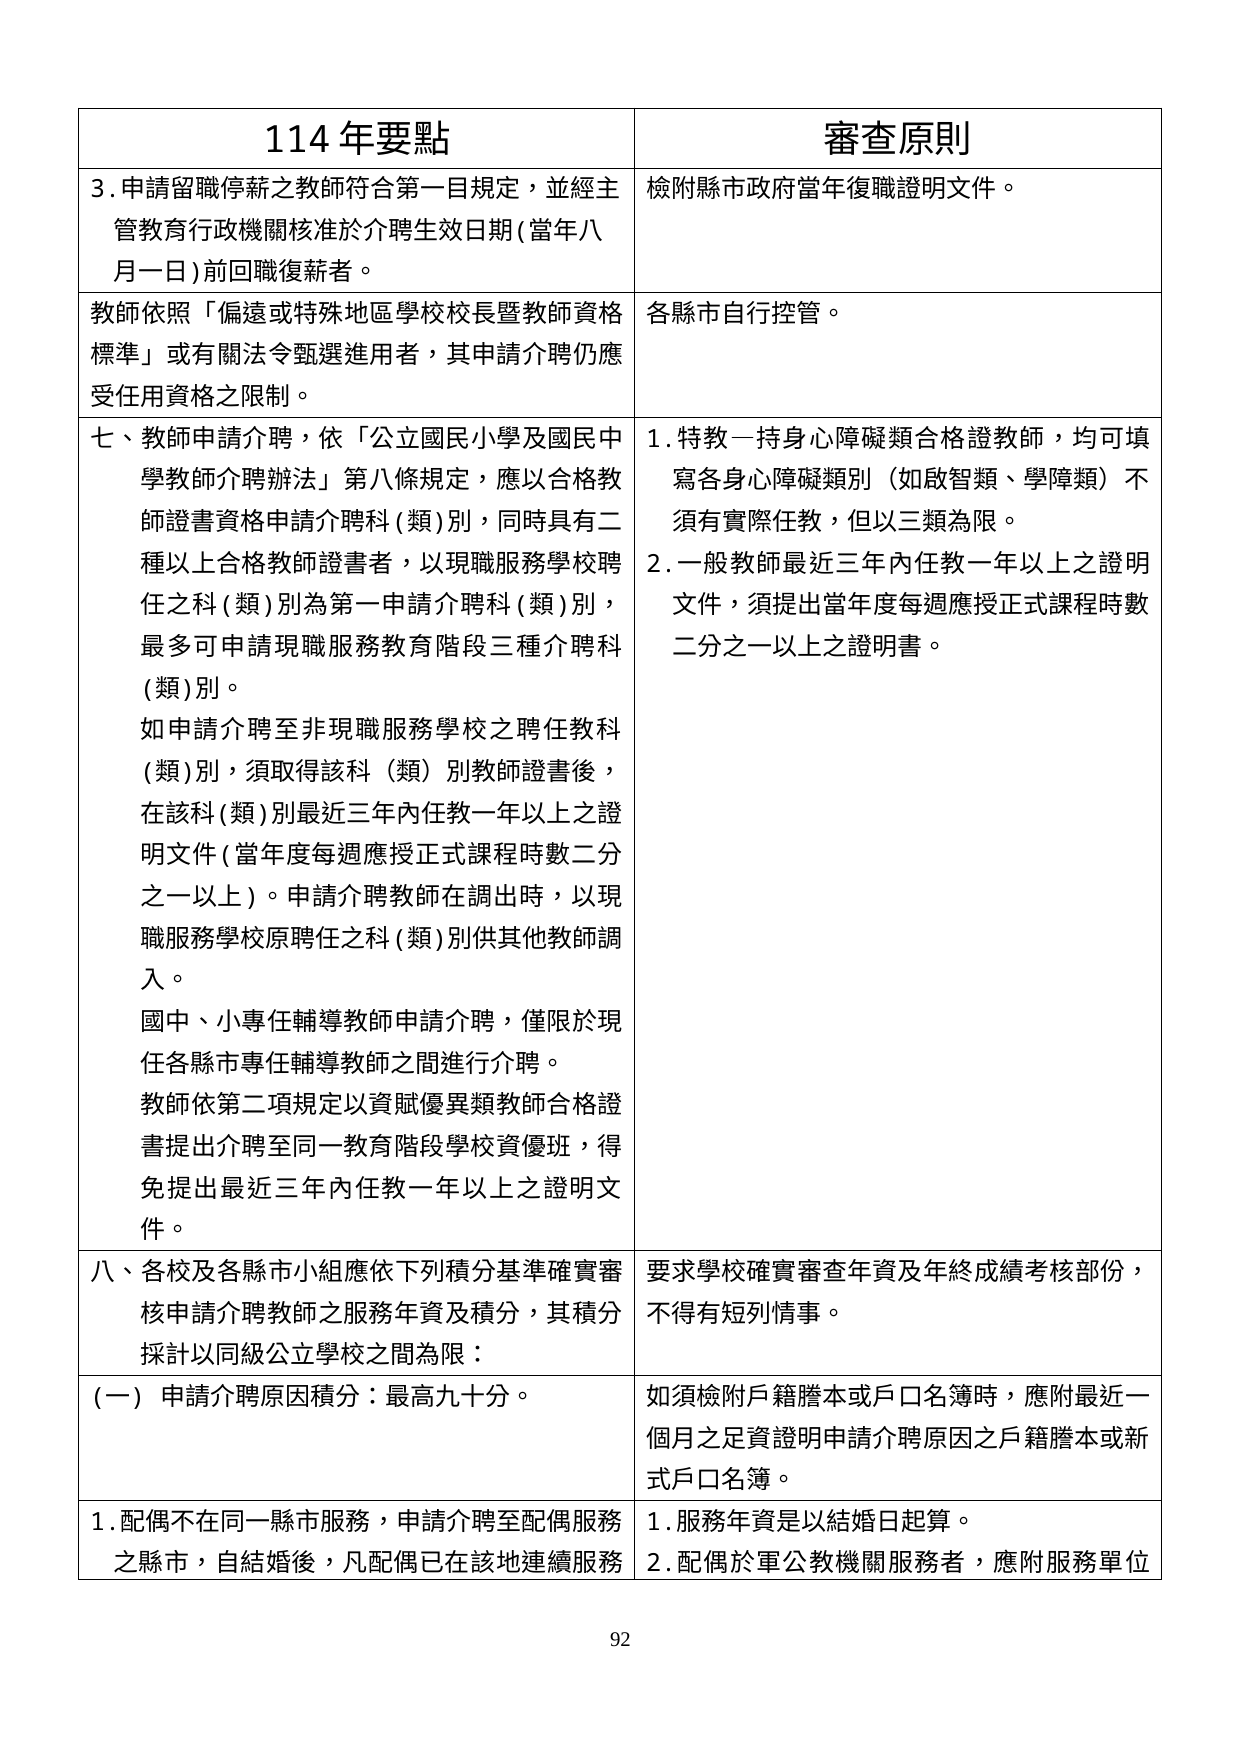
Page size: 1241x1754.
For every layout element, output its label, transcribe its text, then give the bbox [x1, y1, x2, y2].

table_cell 1.特教—持身心障礙類合格證教師，均可填寫各身心障礙類別（如啟智類、學障類）不須有實際任教，但以三類為限。 2.一般教師最近三年內任教一年以上之證明文件，須提出當年度每週應授正式課程時數二分之一以上之證明書。 [635, 418, 1161, 1250]
table_cell 八、各校及各縣市小組應依下列積分基準確實審核申請介聘教師之服務年資及積分，其積分採計以同級公立學校之間為限： [79, 1251, 634, 1375]
table_header 114年要點 [79, 109, 634, 167]
table_cell 要求學校確實審查年資及年終成績考核部份，不得有短列情事。 [635, 1251, 1161, 1375]
table_cell 七、教師申請介聘，依「公立國民小學及國民中學教師介聘辦法」第八條規定，應以合格教師證書資格申請介聘科(類)別，同時具有二種以上合格教師證書者，以現職服務學校聘任之科(類)別為第一申請介聘科(類)別，最多可申請現職服務教育階段三種介聘科(類)別。 如申請介聘至非現職服務學校之聘任教科(類)別，須取得該科（類）別教師證書後，在該科(類)別最近三年內任教一年以上之證明文件(當年度每週應授正式課程時數二分之一以上)。申請介聘教師在調出時，以現職服務學校原聘任之科(類)別供其他教師調入。 國中、小專任輔導教師申請介聘，僅限於現任各縣市專任輔導教師之間進行介聘。 教師依第二項規定以資賦優異類教師合格證書提出介聘至同一教育階段學校資優班，得免提出最近三年內任教一年以上之證明文件。 [79, 418, 634, 1250]
table_cell 各縣市自行控管。 [635, 293, 1161, 417]
table_cell (一) 申請介聘原因積分：最高九十分。 [79, 1376, 634, 1500]
table_cell 檢附縣市政府當年復職證明文件。 [635, 169, 1161, 292]
table_header 審查原則 [635, 109, 1161, 167]
table_cell 1.服務年資是以結婚日起算。 2.配偶於軍公教機關服務者，應附服務單位 [635, 1501, 1161, 1579]
table_cell 3.申請留職停薪之教師符合第一目規定，並經主管教育行政機關核准於介聘生效日期(當年八月一日)前回職復薪者。 [79, 169, 634, 292]
table_cell 教師依照「偏遠或特殊地區學校校長暨教師資格標準」或有關法令甄選進用者，其申請介聘仍應受任用資格之限制。 [79, 293, 634, 417]
table_cell 1.配偶不在同一縣市服務，申請介聘至配偶服務之縣市，自結婚後，凡配偶已在該地連續服務 [79, 1501, 634, 1579]
table_cell 如須檢附戶籍謄本或戶口名簿時，應附最近一個月之足資證明申請介聘原因之戶籍謄本或新式戶口名簿。 [635, 1376, 1161, 1500]
